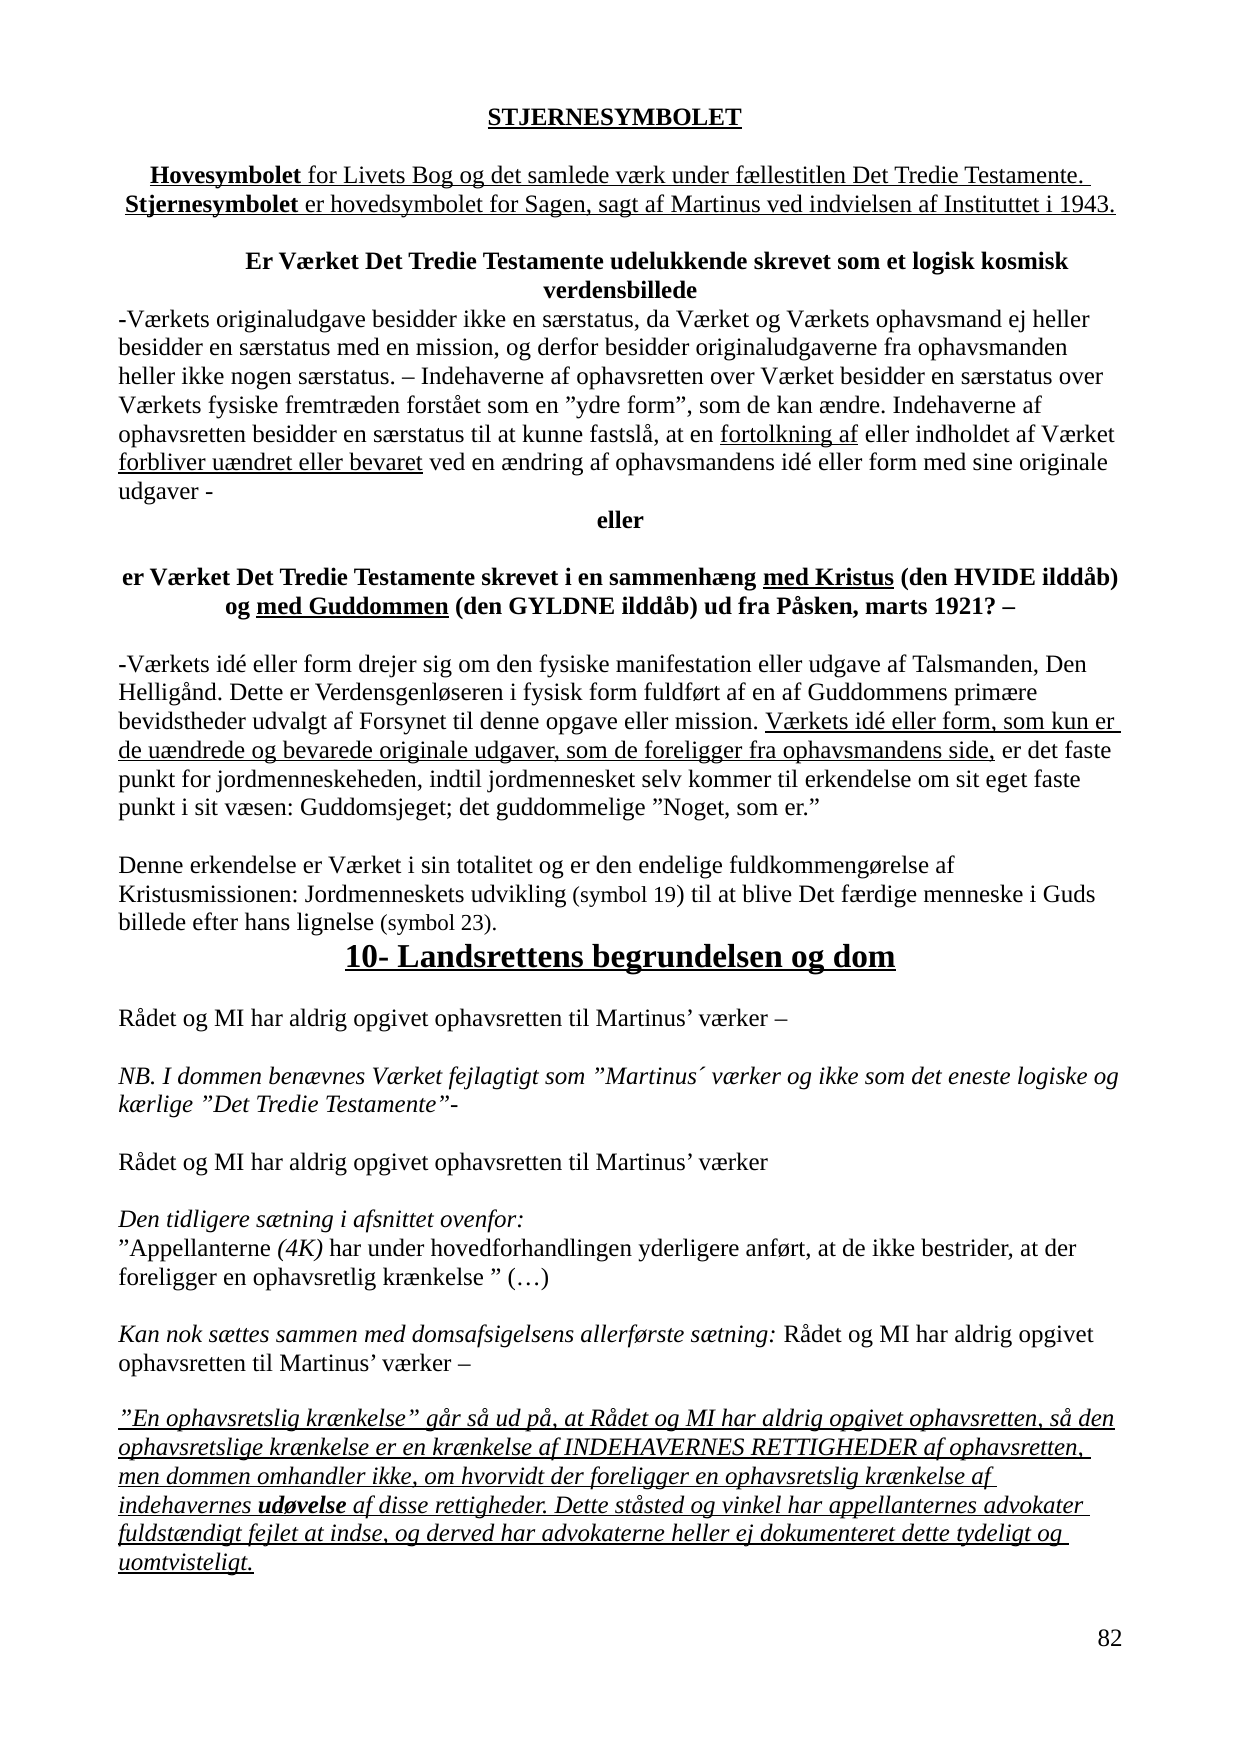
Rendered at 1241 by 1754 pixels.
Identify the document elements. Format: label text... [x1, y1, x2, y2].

text Er Værket Det Tredie Testamente udelukkende skrevet som et logisk kosmisk verdensbillede [118, 246, 1122, 304]
text STJERNESYMBOLET [413, 102, 1122, 131]
text 10- Landsrettens begrundelsen og dom [118, 936, 1122, 974]
text er Værket Det Tredie Testamente skrevet i en sammenhæng med Kristus (den HVIDE ilddåb) og med Guddommen (den GYLDNE ilddåb) ud fra Påsken, marts 1921? – [118, 562, 1122, 620]
text Denne erkendelse er Værket i sin totalitet og er den endelige fuldkommengørelse af Kristusmissionen: Jordmenneskets udvikling (symbol 19) til at blive Det færdige menneske i Guds billede efter hans lignelse (symbol 23). [118, 850, 1122, 936]
text Den tidligere sætning i afsnittet ovenfor: [118, 1204, 1122, 1233]
text Hovesymbolet for Livets Bog og det samlede værk under fællestitlen Det Tredie Testamente. [118, 160, 1122, 189]
text Rådet og MI har aldrig opgivet ophavsretten til Martinus’ værker [118, 1147, 1122, 1176]
text Kan nok sættes sammen med domsafsigelsens allerførste sætning: Rådet og MI har aldrig opgivet ophavsretten til Martinus’ værker – [118, 1319, 1122, 1377]
text -Værkets originaludgave besidder ikke en særstatus, da Værket og Værkets ophavsmand ej heller besidder en særstatus med en mission, og derfor besidder originaludgaverne fra ophavsmanden heller ikke nogen særstatus. – Indehaverne af ophavsretten over Værket besidder en særstatus over Værkets fysiske fremtræden forstået som en ”ydre form”, som de kan ændre. Indehaverne af ophavsretten besidder en særstatus til at kunne fastslå, at en fortolkning af eller indholdet af Værket forbliver uændret eller bevaret ved en ændring af ophavsmandens idé eller form med sine originale udgaver - [118, 304, 1122, 505]
text Stjernesymbolet er hovedsymbolet for Sagen, sagt af Martinus ved indvielsen af Instituttet i 1943. [118, 189, 1122, 217]
text -Værkets idé eller form drejer sig om den fysiske manifestation eller udgave af Talsmanden, Den Helligånd. Dette er Verdensgenløseren i fysisk form fuldført af en af Guddommens primære bevidstheder udvalgt af Forsynet til denne opgave eller mission. Værkets idé eller form, som kun er de uændrede og bevarede originale udgaver, som de foreligger fra ophavsmandens side, er det faste punkt for jordmenneskeheden, indtil jordmennesket selv kommer til erkendelse om sit eget faste punkt i sit væsen: Guddomsjeget; det guddommelige ”Noget, som er.” [118, 649, 1122, 821]
text NB. I dommen benævnes Værket fejlagtigt som ”Martinus´ værker og ikke som det eneste logiske og kærlige ”Det Tredie Testamente”- [118, 1061, 1122, 1118]
text ”En ophavsretslig krænkelse” går så ud på, at Rådet og MI har aldrig opgivet ophavsretten, så den ophavsretslige krænkelse er en krænkelse af INDEHAVERNES RETTIGHEDER af ophavsretten, men dommen omhandler ikke, om hvorvidt der foreligger en ophavsretslig krænkelse af indehavernes udøvelse af disse rettigheder. Dette ståsted og vinkel har appellanternes advokater fuldstændigt fejlet at indse, og derved har advokaterne heller ej dokumenteret dette tydeligt og uomtvisteligt. [118, 1403, 1122, 1576]
text Rådet og MI har aldrig opgivet ophavsretten til Martinus’ værker – [118, 1003, 1122, 1032]
text ”Appellanterne (4K) har under hovedforhandlingen yderligere anført, at de ikke bestrider, at der foreligger en ophavsretlig krænkelse ” (…) [118, 1233, 1122, 1291]
text eller [118, 505, 1122, 534]
